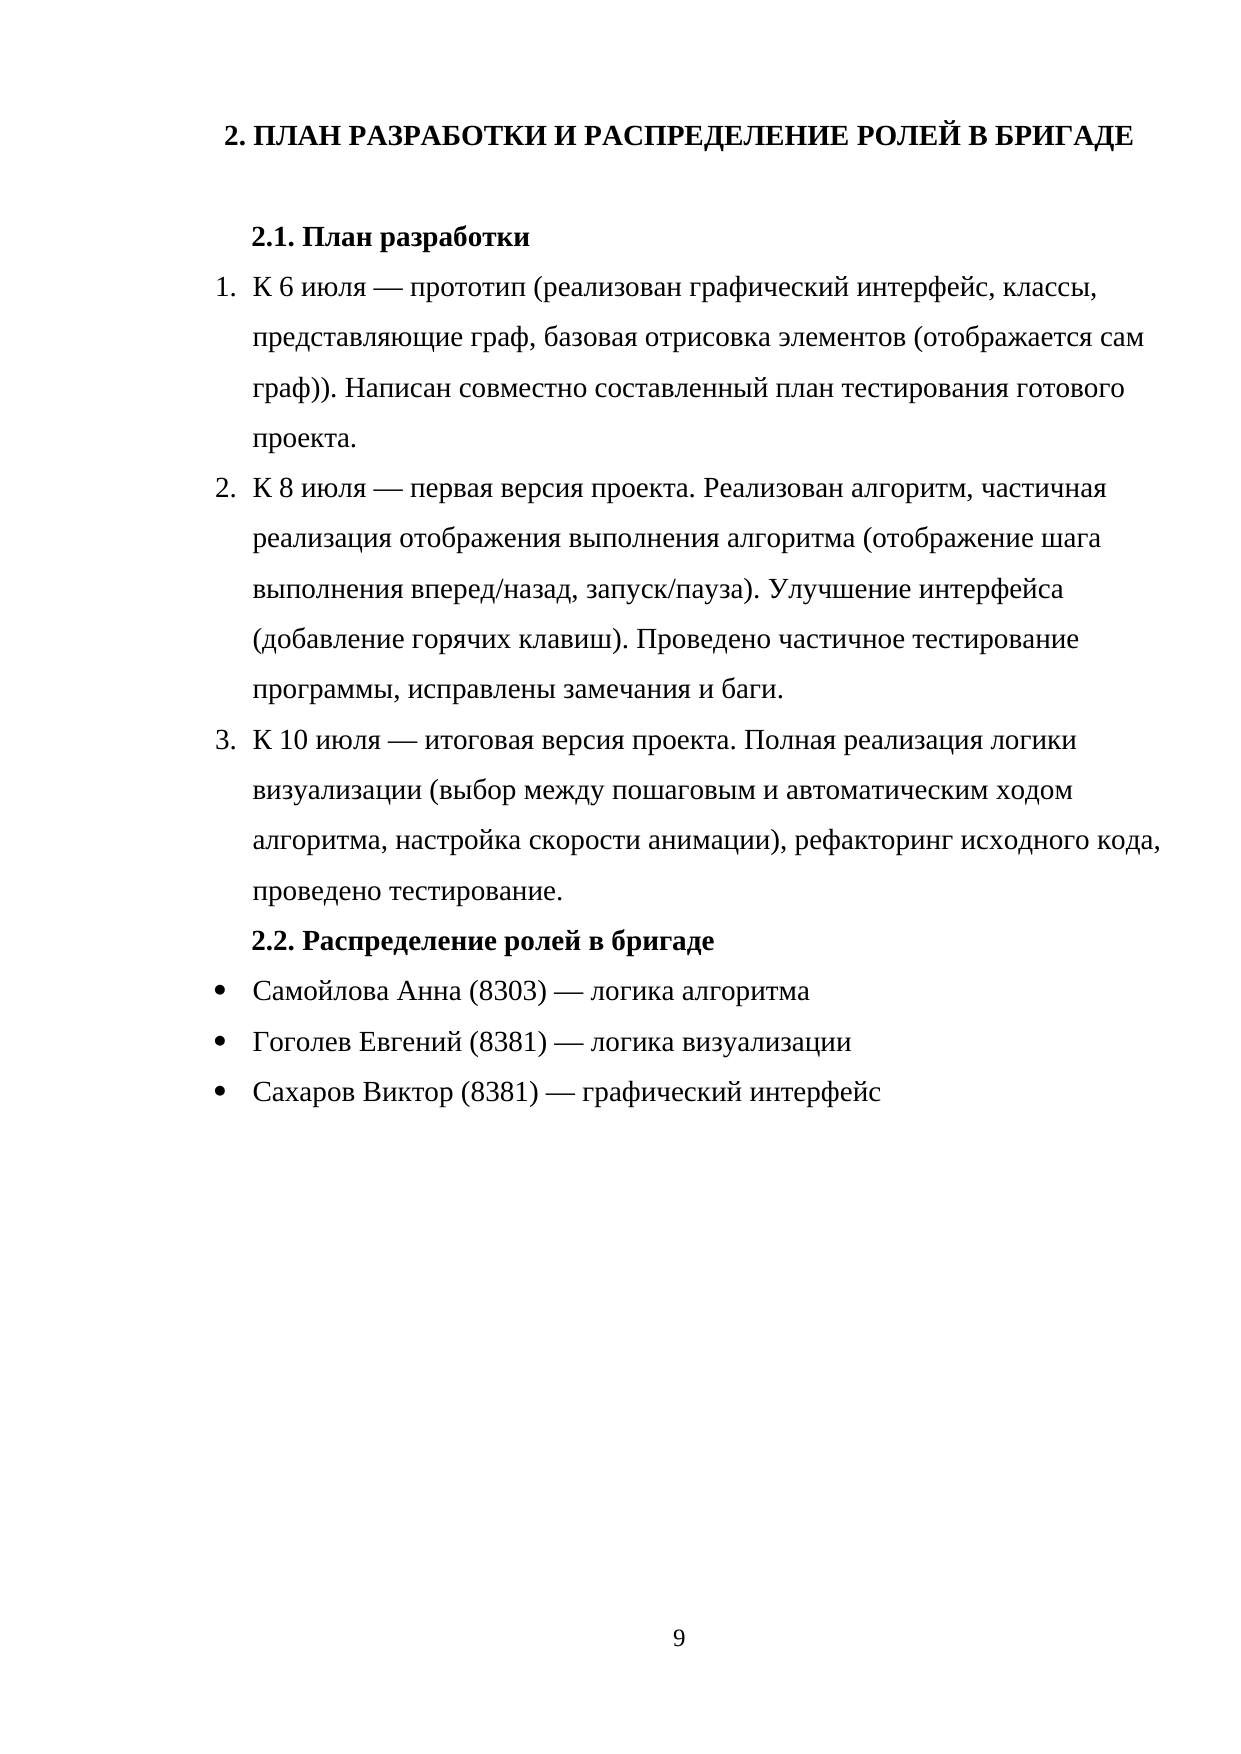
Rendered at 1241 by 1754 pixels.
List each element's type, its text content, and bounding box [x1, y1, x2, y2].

text 2. План разработки и распределение ролей в бригаде [177, 118, 1181, 152]
list Гоголев Евгений (8381) — логика визуализации [215, 1024, 1181, 1057]
list К 6 июля — прототип (реализован графический интерфейс, классы, представляющие граф, базовая отрисовка элементов (отображается сам граф)). Написан совместно составленный план тестирования готового проекта. [215, 269, 1181, 453]
list Самойлова Анна (8303) — логика алгоритма [215, 973, 1181, 1007]
text 2.2. Распределение ролей в бригаде [177, 923, 1181, 957]
list К 8 июля — первая версия проекта. Реализован алгоритм, частичная реализация отображения выполнения алгоритма (отображение шага выполнения вперед/назад, запуск/пауза). Улучшение интерфейса (добавление горячих клавиш). Проведено частичное тестирование программы, исправлены замечания и баги. [215, 470, 1181, 705]
list Сахаров Виктор (8381) — графический интерфейс [215, 1074, 1181, 1108]
text 2.1. План разработки [177, 219, 1181, 252]
list К 10 июля — итоговая версия проекта. Полная реализация логики визуализации (выбор между пошаговым и автоматическим ходом алгоритма, настройка скорости анимации), рефакторинг исходного кода, проведено тестирование. [215, 722, 1181, 906]
